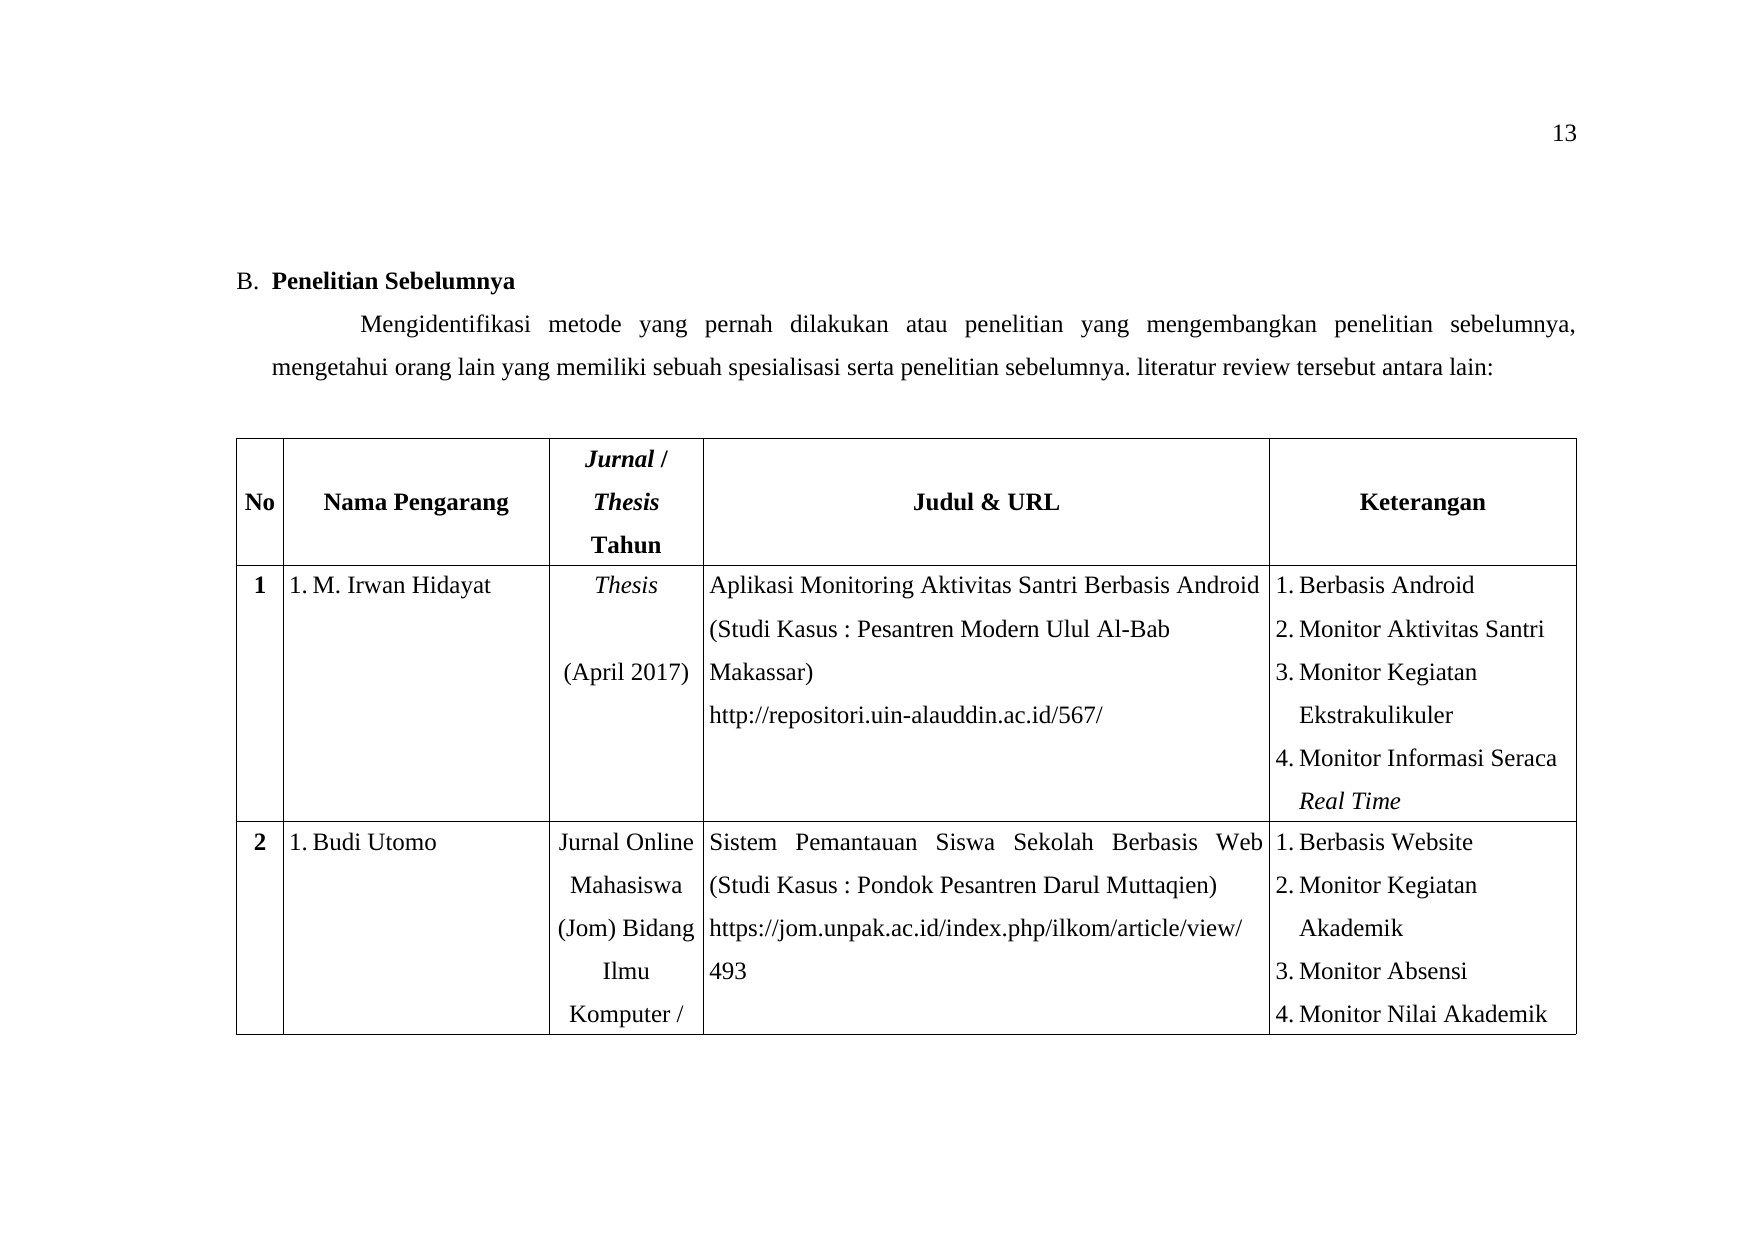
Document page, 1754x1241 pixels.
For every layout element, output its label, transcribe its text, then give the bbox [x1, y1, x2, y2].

table_header Jurnal / Thesis Tahun [550, 439, 703, 565]
table_header No [237, 439, 283, 565]
table_cell 1 [237, 566, 283, 821]
table_cell Sistem Pemantauan Siswa Sekolah Berbasis Web (Studi Kasus : Pondok Pesantren Darul Muttaqien) https://jom.unpak.ac.id/index.php/ilkom/article/view/493 [704, 822, 1269, 1033]
table_cell Berbasis Android Monitor Aktivitas Santri Monitor Kegiatan Ekstrakulikuler Monitor Informasi Seraca Real Time [1270, 566, 1576, 821]
table_cell Jurnal Online Mahasiswa (Jom) Bidang Ilmu Komputer / [550, 822, 703, 1033]
table_cell Aplikasi Monitoring Aktivitas Santri Berbasis Android (Studi Kasus : Pesantren Modern Ulul Al-Bab Makassar) http://repositori.uin-alauddin.ac.id/567/ [704, 566, 1269, 821]
table_header Nama Pengarang [284, 439, 549, 565]
table_cell M. Irwan Hidayat [284, 566, 549, 821]
table_cell Berbasis Website Monitor Kegiatan Akademik Monitor Absensi Monitor Nilai Akademik [1270, 822, 1576, 1033]
table_cell Thesis (April 2017) [550, 566, 703, 821]
table_header Judul & URL [704, 439, 1269, 565]
table_header Keterangan [1270, 439, 1576, 565]
text Mengidentifikasi metode yang pernah dilakukan atau penelitian yang mengembangkan penelitian sebelumnya, mengetahui orang lain yang memiliki sebuah spesialisasi serta penelitian sebelumnya. literatur review tersebut antara lain: [272, 309, 1577, 381]
table_cell 2 [237, 822, 283, 1033]
table_cell Budi Utomo [284, 822, 549, 1033]
subtitle Penelitian Sebelumnya [236, 266, 1577, 294]
